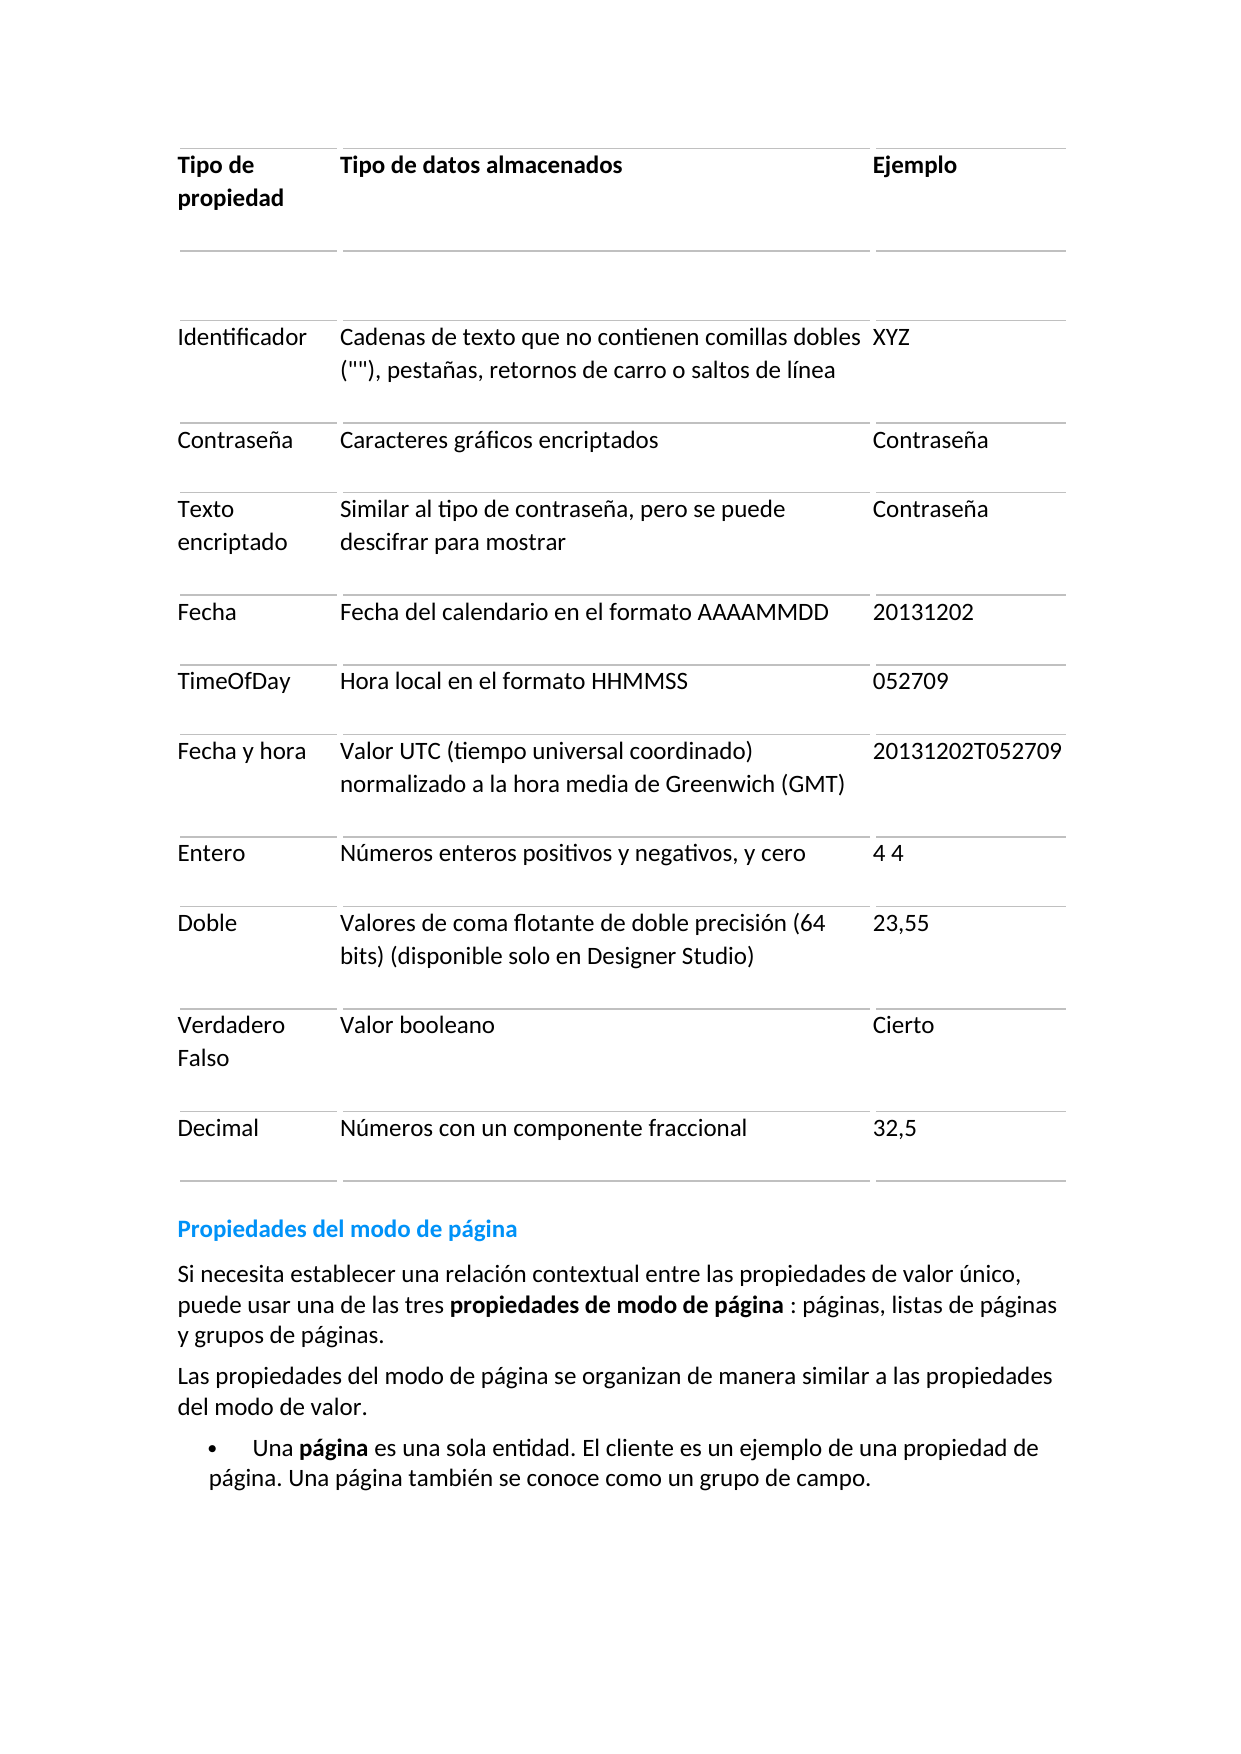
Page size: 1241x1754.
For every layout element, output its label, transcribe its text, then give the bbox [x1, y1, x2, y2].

text Si necesita establecer una relación contextual entre las propiedades de valor único, puede usar una de las tres propiedades de modo de página : páginas, listas de páginas y grupos de páginas. [177, 1258, 1063, 1350]
table_cell 20131202 [876, 596, 1066, 664]
list Una página es una sola entidad. El cliente es un ejemplo de una propiedad de página. Una página también se conoce como un grupo de campo. [208, 1432, 1063, 1493]
table_cell Números con un componente fraccional [343, 1112, 870, 1180]
table_cell 052709 [876, 666, 1066, 733]
table_cell 4 4 [876, 838, 1066, 906]
table_cell Cadenas de texto que no contienen comillas dobles (""), pestañas, retornos de carro o saltos de línea [343, 321, 870, 422]
table_cell Contraseña [876, 493, 1066, 594]
table_header Tipo de propiedad [180, 149, 337, 250]
table_cell Valor UTC (tiempo universal coordinado) normalizado a la hora media de Greenwich (GMT) [343, 735, 870, 836]
table_cell Fecha y hora [180, 735, 337, 836]
table_cell Texto encriptado [180, 493, 337, 594]
table_cell Entero [180, 838, 337, 906]
table_cell Identificador [180, 321, 337, 422]
table_cell Contraseña [876, 424, 1066, 492]
table_cell Fecha [180, 596, 337, 664]
table_cell Valores de coma flotante de doble precisión (64 bits) (disponible solo en Designer Studio) [343, 907, 870, 1008]
table_cell Caracteres gráficos encriptados [343, 424, 870, 492]
table_cell Fecha del calendario en el formato AAAAMMDD [343, 596, 870, 664]
table_cell Contraseña [180, 424, 337, 492]
table_cell XYZ [876, 321, 1066, 422]
table_cell Cierto [876, 1010, 1066, 1111]
table_cell 23,55 [876, 907, 1066, 1008]
table_cell [180, 252, 337, 320]
subtitle Propiedades del modo de página [177, 1213, 1063, 1243]
table_cell Doble [180, 907, 337, 1008]
table_cell Decimal [180, 1112, 337, 1180]
table_cell Similar al tipo de contraseña, pero se puede descifrar para mostrar [343, 493, 870, 594]
table_cell TimeOfDay [180, 666, 337, 733]
text Las propiedades del modo de página se organizan de manera similar a las propiedades del modo de valor. [177, 1360, 1063, 1421]
table_cell Valor booleano [343, 1010, 870, 1111]
table_header Ejemplo [876, 149, 1066, 250]
table_cell [343, 252, 870, 320]
table_cell Verdadero Falso [180, 1010, 337, 1111]
table_cell 20131202T052709 [876, 735, 1066, 836]
table_header Tipo de datos almacenados [343, 149, 870, 250]
table_cell Números enteros positivos y negativos, y cero [343, 838, 870, 906]
table_cell 32,5 [876, 1112, 1066, 1180]
table_cell Hora local en el formato HHMMSS [343, 666, 870, 733]
table_cell rojo [876, 252, 1066, 320]
